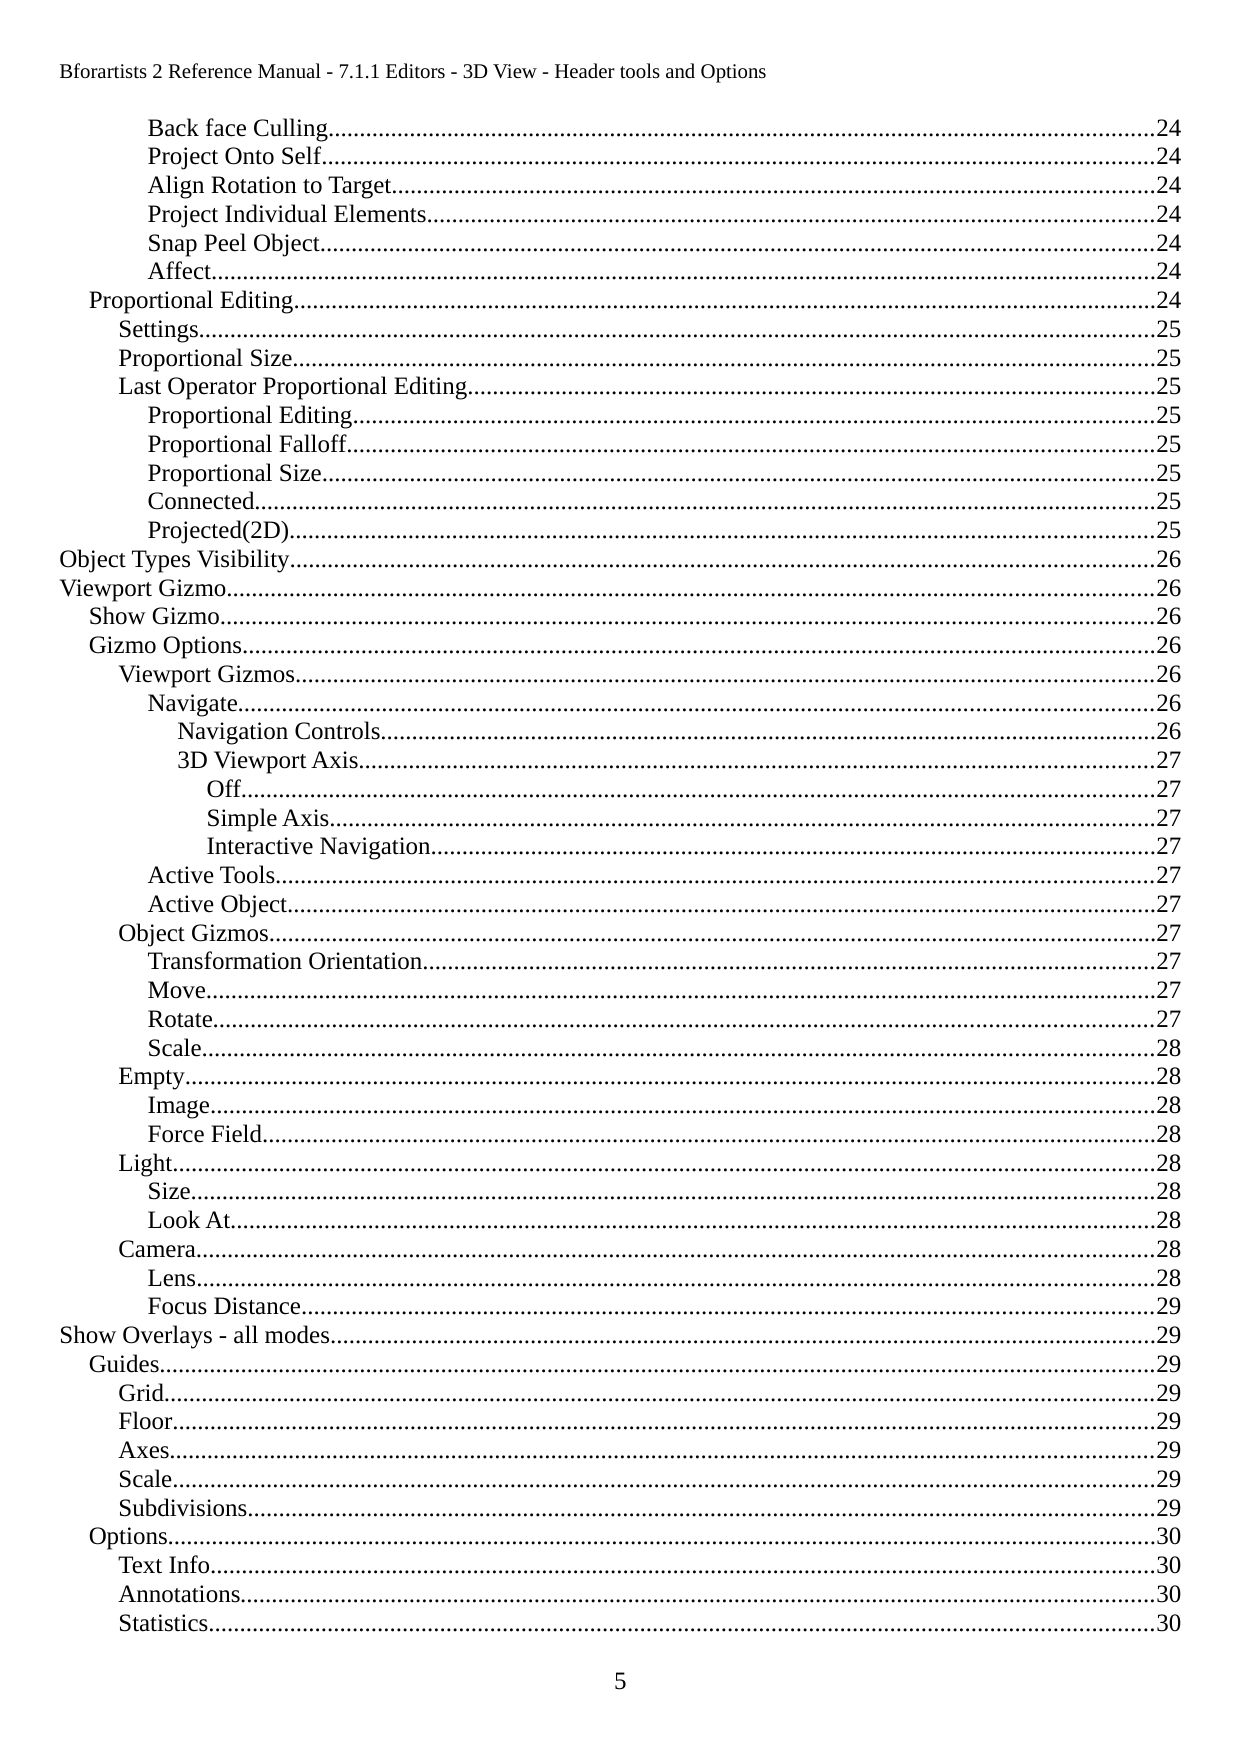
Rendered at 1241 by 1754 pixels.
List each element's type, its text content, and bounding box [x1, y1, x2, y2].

text Camera 28 [118, 1234, 1181, 1263]
text Object Gizmos 27 [118, 918, 1181, 946]
text Look At 28 [147, 1205, 1181, 1234]
text Proportional Size 25 [118, 343, 1181, 371]
text Interactive Navigation 27 [206, 831, 1181, 860]
text Grid 29 [118, 1378, 1181, 1406]
text Viewport Gizmos 26 [118, 659, 1181, 688]
text Active Tools 27 [147, 860, 1181, 889]
text Object Types Visibility 26 [59, 544, 1181, 573]
text Navigate 26 [147, 688, 1181, 716]
text Rotate 27 [147, 1004, 1181, 1033]
text Subdivisions 29 [118, 1493, 1181, 1521]
text Navigation Controls 26 [177, 716, 1181, 745]
text Empty 28 [118, 1061, 1181, 1090]
text Proportional Editing 25 [147, 400, 1181, 429]
text Focus Distance 29 [147, 1291, 1181, 1320]
text Settings 25 [118, 314, 1181, 343]
text Light 28 [118, 1148, 1181, 1176]
text Text Info 30 [118, 1550, 1181, 1579]
text Off 27 [206, 774, 1181, 803]
text Axes 29 [118, 1435, 1181, 1464]
text Connected 25 [147, 486, 1181, 515]
text Back face Culling 24 [147, 113, 1181, 141]
text Proportional Editing 24 [88, 285, 1181, 314]
text Project Individual Elements 24 [147, 199, 1181, 228]
text Options 30 [88, 1521, 1181, 1550]
text Gizmo Options 26 [88, 630, 1181, 659]
text Size 28 [147, 1176, 1181, 1205]
text Proportional Size 25 [147, 458, 1181, 486]
text Proportional Falloff 25 [147, 429, 1181, 458]
text Show Gizmo 26 [88, 601, 1181, 630]
text Annotations 30 [118, 1579, 1181, 1608]
text Floor 29 [118, 1406, 1181, 1435]
text Align Rotation to Target 24 [147, 170, 1181, 199]
text Scale 29 [118, 1464, 1181, 1493]
text Active Object 27 [147, 889, 1181, 918]
text Projected(2D) 25 [147, 515, 1181, 544]
text Force Field 28 [147, 1119, 1181, 1148]
text Affect 24 [147, 256, 1181, 285]
text Image 28 [147, 1090, 1181, 1119]
text Viewport Gizmo 26 [59, 573, 1181, 601]
text Snap Peel Object 24 [147, 228, 1181, 256]
text Scale 28 [147, 1033, 1181, 1061]
text Statistics 30 [118, 1608, 1181, 1636]
text Guides 29 [88, 1349, 1181, 1378]
text Project Onto Self 24 [147, 141, 1181, 170]
text 3D Viewport Axis 27 [177, 745, 1181, 774]
text Transformation Orientation 27 [147, 946, 1181, 975]
text Move 27 [147, 975, 1181, 1004]
text Lens 28 [147, 1263, 1181, 1291]
text Show Overlays - all modes 29 [59, 1320, 1181, 1349]
text Simple Axis 27 [206, 803, 1181, 831]
text Last Operator Proportional Editing 25 [118, 371, 1181, 400]
